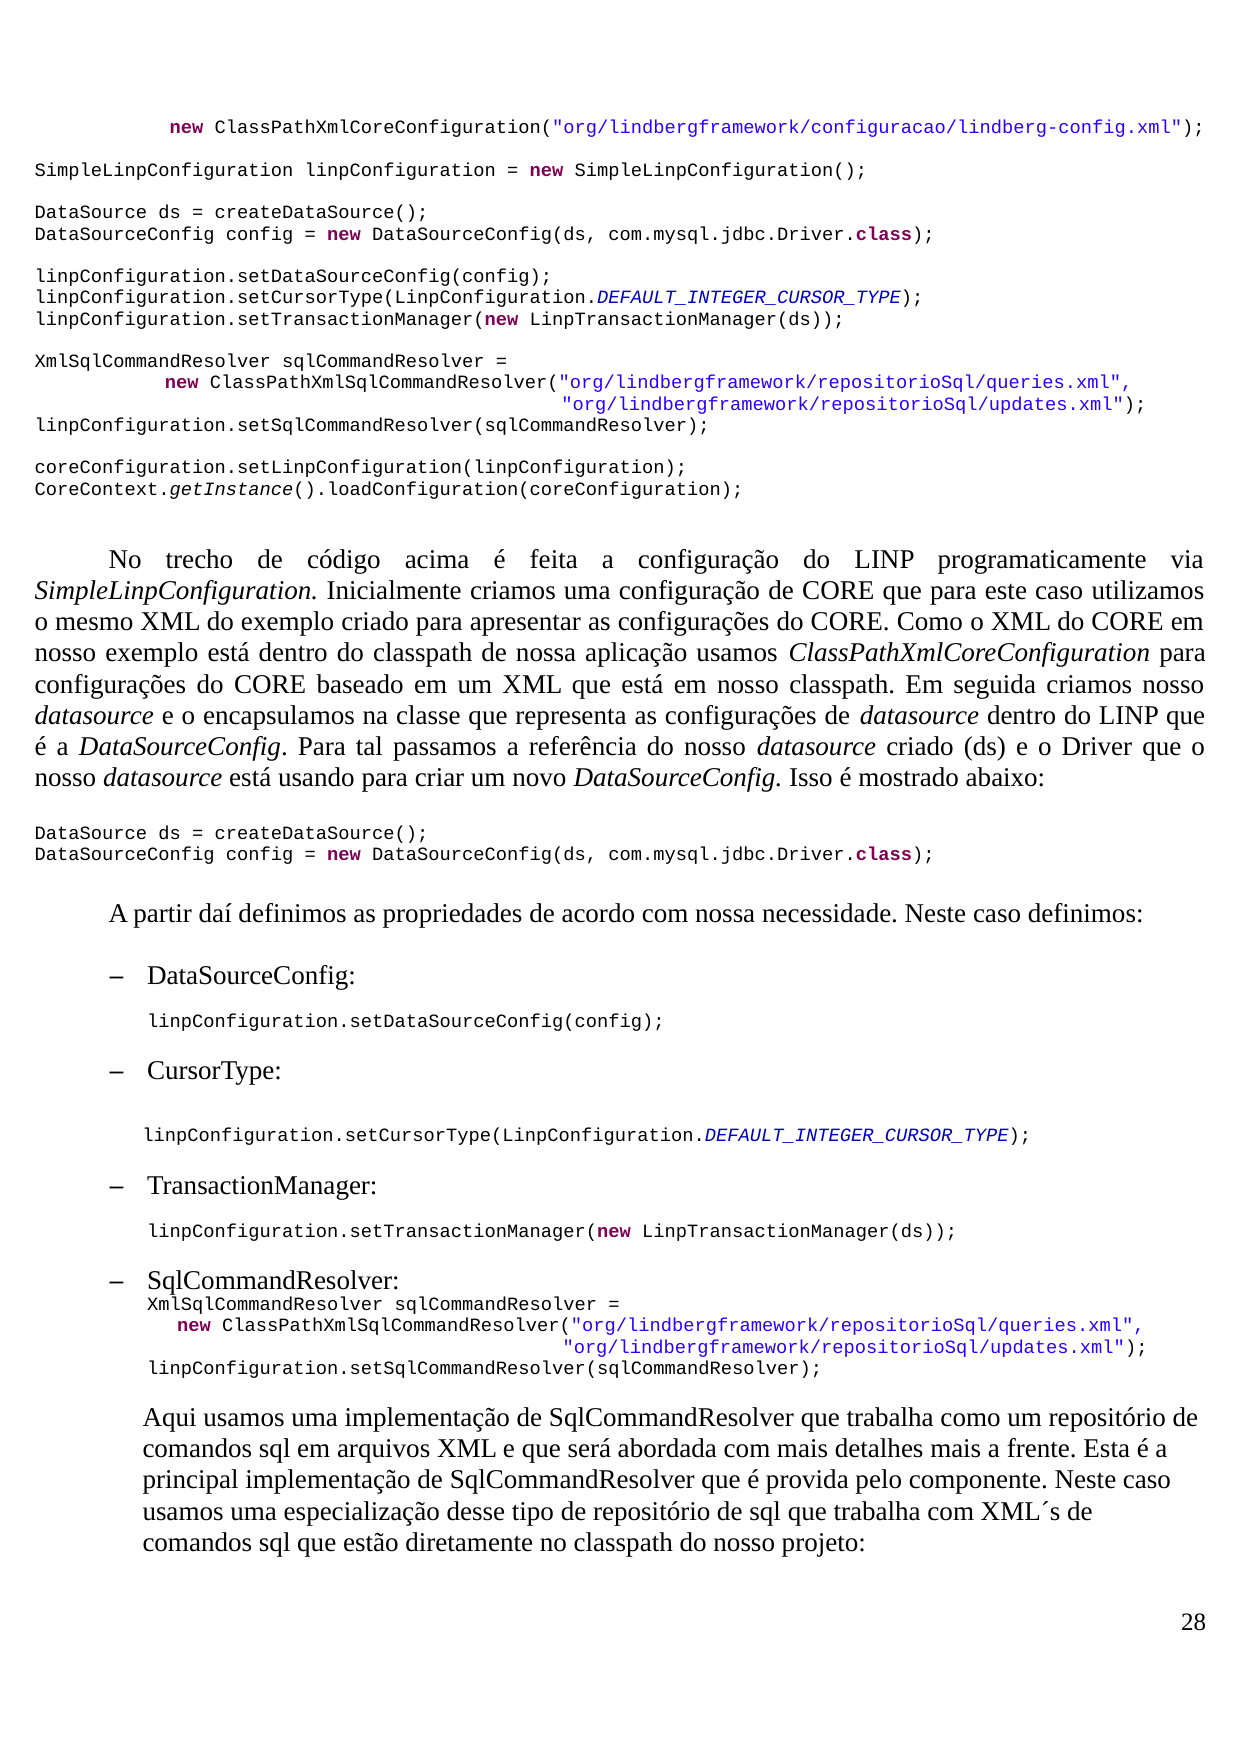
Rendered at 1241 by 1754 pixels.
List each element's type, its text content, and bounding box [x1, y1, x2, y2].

text linpConfiguration.setCursorType(LinpConfiguration.DEFAULT_INTEGER_CURSOR_TYPE); [34, 288, 1206, 309]
text coreConfiguration.setLinpConfiguration(linpConfiguration); [34, 458, 1206, 479]
text new ClassPathXmlSqlCommandResolver("org/lindbergframework/repositorioSql/queries.xml", [34, 373, 1206, 394]
list CursorType: [109, 1054, 1206, 1085]
text DataSource ds = createDataSource(); [34, 203, 1206, 224]
text SimpleLinpConfiguration linpConfiguration = new SimpleLinpConfiguration(); [34, 161, 1206, 182]
text "org/lindbergframework/repositorioSql/updates.xml"); [34, 394, 1206, 416]
text linpConfiguration.setDataSourceConfig(config); [34, 267, 1206, 288]
text linpConfiguration.setCursorType(LinpConfiguration.DEFAULT_INTEGER_CURSOR_TYPE); [34, 1117, 1206, 1148]
text No trecho de código acima é feita a configuração do LINP programaticamente via SimpleLinpConfiguration. Inicialmente criamos uma configuração de CORE que para este caso utilizamos o mesmo XML do exemplo criado para apresentar as configurações do CORE. Como o XML do CORE em nosso exemplo está dentro do classpath de nossa aplicação usamos ClassPathXmlCoreConfiguration para configurações do CORE baseado em um XML que está em nosso classpath. Em seguida criamos nosso datasource e o encapsulamos na classe que representa as configurações de datasource dentro do LINP que é a DataSourceConfig. Para tal passamos a referência do nosso datasource criado (ds) e o Driver que o nosso datasource está usando para criar um novo DataSourceConfig. Isso é mostrado abaixo: [34, 543, 1206, 792]
list XmlSqlCommandResolver sqlCommandResolver = [109, 1295, 1206, 1316]
text DataSourceConfig config = new DataSourceConfig(ds, com.mysql.jdbc.Driver.class); [34, 845, 1206, 866]
list linpConfiguration.setDataSourceConfig(config); [109, 1012, 1206, 1033]
text DataSourceConfig config = new DataSourceConfig(ds, com.mysql.jdbc.Driver.class); [34, 224, 1206, 246]
text A partir daí definimos as propriedades de acordo com nossa necessidade. Neste caso definimos: [34, 897, 1206, 928]
text XmlSqlCommandResolver sqlCommandResolver = [34, 352, 1206, 373]
text new ClassPathXmlCoreConfiguration("org/lindbergframework/configuracao/lindberg-config.xml"); [34, 118, 1206, 139]
text CoreContext.getInstance().loadConfiguration(coreConfiguration); [34, 479, 1206, 501]
list linpConfiguration.setSqlCommandResolver(sqlCommandResolver); [109, 1359, 1206, 1380]
list linpConfiguration.setTransactionManager(new LinpTransactionManager(ds)); [109, 1221, 1206, 1243]
text linpConfiguration.setSqlCommandResolver(sqlCommandResolver); [34, 416, 1206, 437]
text linpConfiguration.setTransactionManager(new LinpTransactionManager(ds)); [34, 309, 1206, 331]
text DataSource ds = createDataSource(); [34, 823, 1206, 845]
text Aqui usamos uma implementação de SqlCommandResolver que trabalha como um repositório de comandos sql em arquivos XML e que será abordada com mais detalhes mais a frente. Esta é a principal implementação de SqlCommandResolver que é provida pelo componente. Neste caso usamos uma especialização desse tipo de repositório de sql que trabalha com XML´s de comandos sql que estão diretamente no classpath do nosso projeto: [142, 1401, 1206, 1557]
list new ClassPathXmlSqlCommandResolver("org/lindbergframework/repositorioSql/queries.xml", [72, 1316, 1206, 1337]
list TransactionManager: [109, 1169, 1206, 1200]
list SqlCommandResolver: [109, 1264, 1206, 1295]
list DataSourceConfig: [109, 959, 1206, 991]
list "org/lindbergframework/repositorioSql/updates.xml"); [72, 1337, 1206, 1359]
